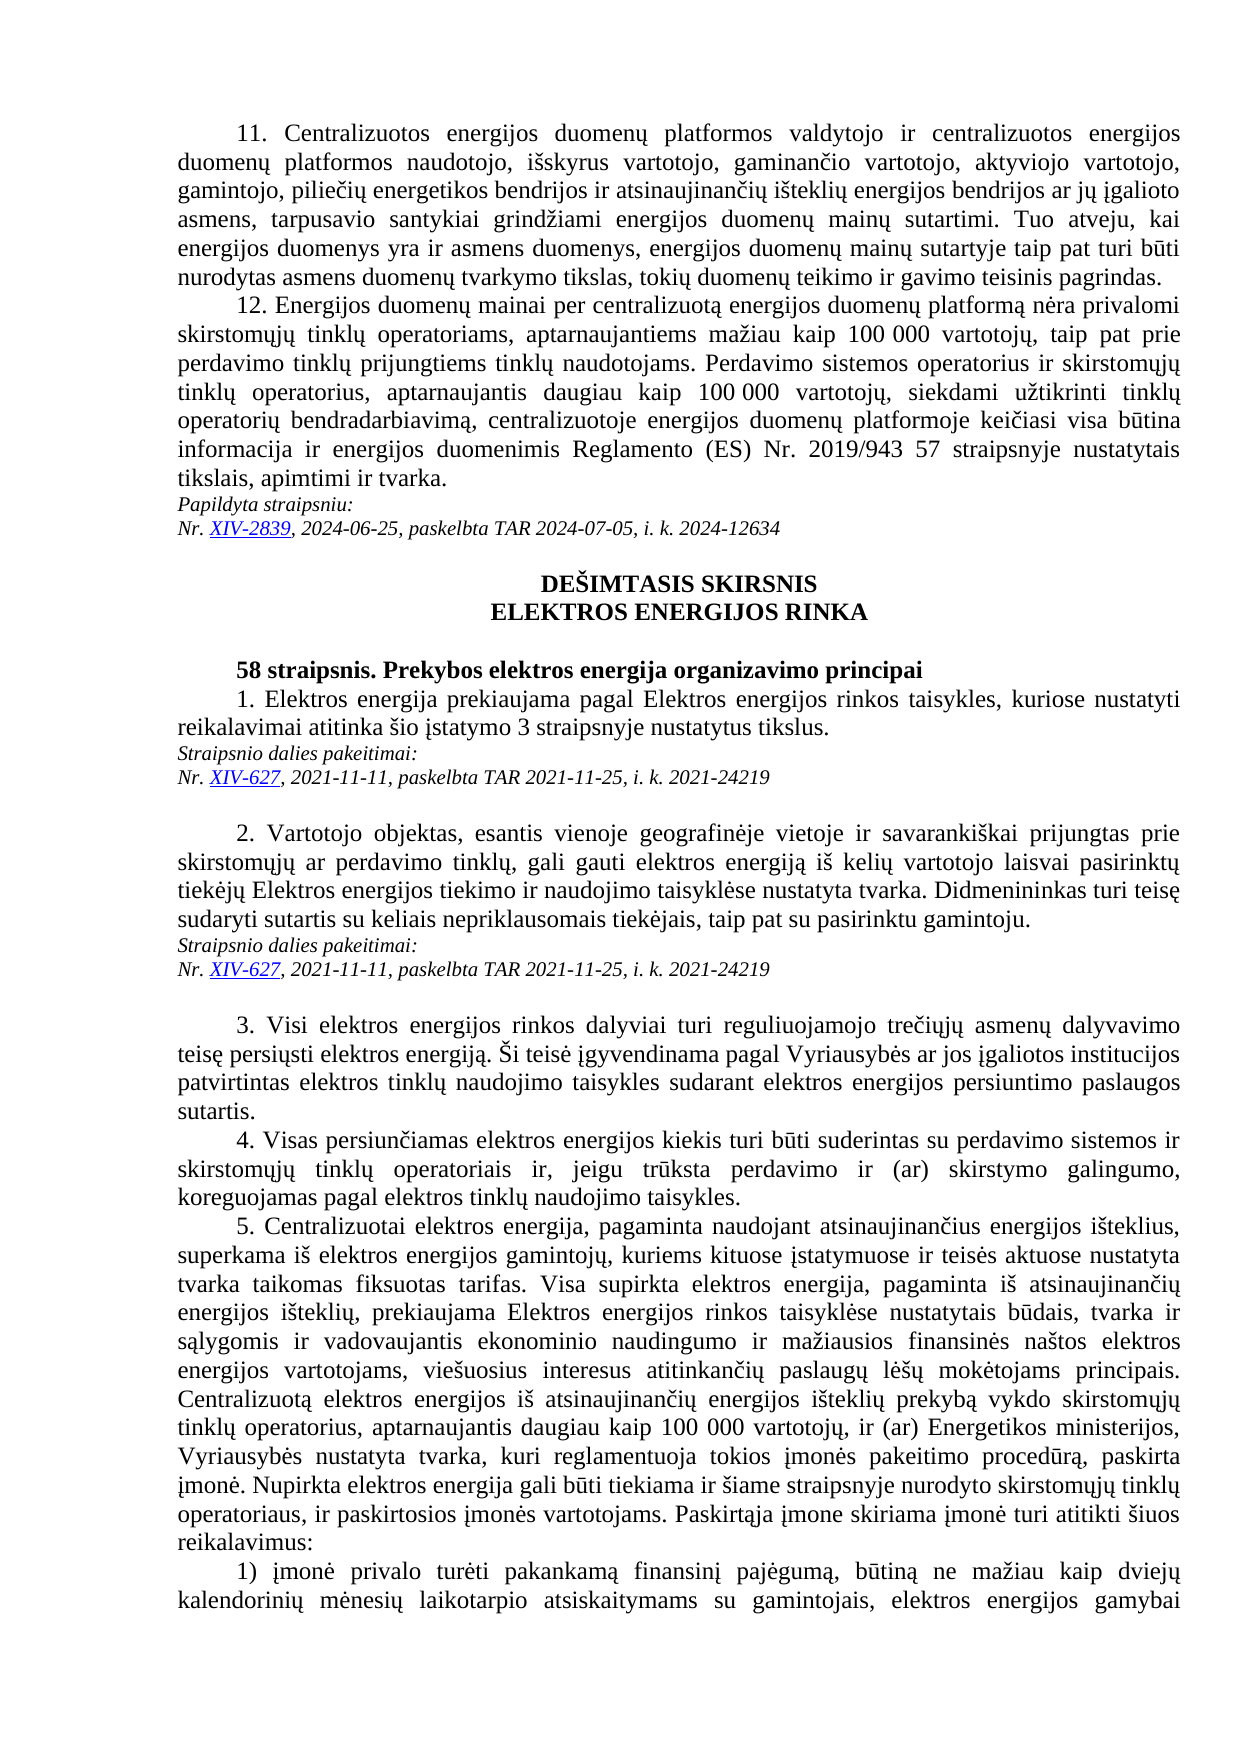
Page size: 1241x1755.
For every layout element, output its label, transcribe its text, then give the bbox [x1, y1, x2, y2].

text Nr. XIV-627, 2021-11-11, paskelbta TAR 2021-11-25, i. k. 2021-24219 [177, 957, 1181, 981]
text Straipsnio dalies pakeitimai: [177, 741, 1181, 765]
text ELEKTROS ENERGIJOS RINKA [177, 597, 1181, 626]
text Straipsnio dalies pakeitimai: [177, 933, 1181, 957]
text 1. Elektros energija prekiaujama pagal Elektros energijos rinkos taisykles, kuriose nustatyti reikalavimai atitinka šio įstatymo 3 straipsnyje nustatytus tikslus. [177, 684, 1181, 741]
text DEŠIMTASIS SKIRSNIS [177, 569, 1181, 597]
text 5. Centralizuotai elektros energija, pagaminta naudojant atsinaujinančius energijos išteklius, superkama iš elektros energijos gamintojų, kuriems kituose įstatymuose ir teisės aktuose nustatyta tvarka taikomas fiksuotas tarifas. Visa supirkta elektros energija, pagaminta iš atsinaujinančių energijos išteklių, prekiaujama Elektros energijos rinkos taisyklėse nustatytais būdais, tvarka ir sąlygomis ir vadovaujantis ekonominio naudingumo ir mažiausios finansinės naštos elektros energijos vartotojams, viešuosius interesus atitinkančių paslaugų lėšų mokėtojams principais. Centralizuotą elektros energijos iš atsinaujinančių energijos išteklių prekybą vykdo skirstomųjų tinklų operatorius, aptarnaujantis daugiau kaip 100 000 vartotojų, ir (ar) Energetikos ministerijos, Vyriausybės nustatyta tvarka, kuri reglamentuoja tokios įmonės pakeitimo procedūrą, paskirta įmonė. Nupirkta elektros energija gali būti tiekiama ir šiame straipsnyje nurodyto skirstomųjų tinklų operatoriaus, ir paskirtosios įmonės vartotojams. Paskirtąja įmone skiriama įmonė turi atitikti šiuos reikalavimus: [177, 1211, 1181, 1556]
text 3. Visi elektros energijos rinkos dalyviai turi reguliuojamojo trečiųjų asmenų dalyvavimo teisę persiųsti elektros energiją. Ši teisė įgyvendinama pagal Vyriausybės ar jos įgaliotos institucijos patvirtintas elektros tinklų naudojimo taisykles sudarant elektros energijos persiuntimo paslaugos sutartis. [177, 1010, 1181, 1125]
text 1) įmonė privalo turėti pakankamą finansinį pajėgumą, būtiną ne mažiau kaip dviejų kalendorinių mėnesių laikotarpio atsiskaitymams su gamintojais, elektros energijos gamybai [177, 1556, 1181, 1614]
text 4. Visas persiunčiamas elektros energijos kiekis turi būti suderintas su perdavimo sistemos ir skirstomųjų tinklų operatoriais ir, jeigu trūksta perdavimo ir (ar) skirstymo galingumo, koreguojamas pagal elektros tinklų naudojimo taisykles. [177, 1125, 1181, 1211]
text 2. Vartotojo objektas, esantis vienoje geografinėje vietoje ir savarankiškai prijungtas prie skirstomųjų ar perdavimo tinklų, gali gauti elektros energiją iš kelių vartotojo laisvai pasirinktų tiekėjų Elektros energijos tiekimo ir naudojimo taisyklėse nustatyta tvarka. Didmenininkas turi teisę sudaryti sutartis su keliais nepriklausomais tiekėjais, taip pat su pasirinktu gamintoju. [177, 818, 1181, 933]
text Nr. XIV-627, 2021-11-11, paskelbta TAR 2021-11-25, i. k. 2021-24219 [177, 765, 1181, 789]
text Papildyta straipsniu: [177, 492, 1181, 516]
text 58 straipsnis. Prekybos elektros energija organizavimo principai [177, 655, 1181, 684]
text 11. Centralizuotos energijos duomenų platformos valdytojo ir centralizuotos energijos duomenų platformos naudotojo, išskyrus vartotojo, gaminančio vartotojo, aktyviojo vartotojo, gamintojo, piliečių energetikos bendrijos ir atsinaujinančių išteklių energijos bendrijos ar jų įgalioto asmens, tarpusavio santykiai grindžiami energijos duomenų mainų sutartimi. Tuo atveju, kai energijos duomenys yra ir asmens duomenys, energijos duomenų mainų sutartyje taip pat turi būti nurodytas asmens duomenų tvarkymo tikslas, tokių duomenų teikimo ir gavimo teisinis pagrindas. [177, 118, 1181, 291]
text Nr. XIV-2839, 2024-06-25, paskelbta TAR 2024-07-05, i. k. 2024-12634 [177, 516, 1181, 540]
text 12. Energijos duomenų mainai per centralizuotą energijos duomenų platformą nėra privalomi skirstomųjų tinklų operatoriams, aptarnaujantiems mažiau kaip 100 000 vartotojų, taip pat prie perdavimo tinklų prijungtiems tinklų naudotojams. Perdavimo sistemos operatorius ir skirstomųjų tinklų operatorius, aptarnaujantis daugiau kaip 100 000 vartotojų, siekdami užtikrinti tinklų operatorių bendradarbiavimą, centralizuotoje energijos duomenų platformoje keičiasi visa būtina informacija ir energijos duomenimis Reglamento (ES) Nr. 2019/943 57 straipsnyje nustatytais tikslais, apimtimi ir tvarka. [177, 291, 1181, 492]
